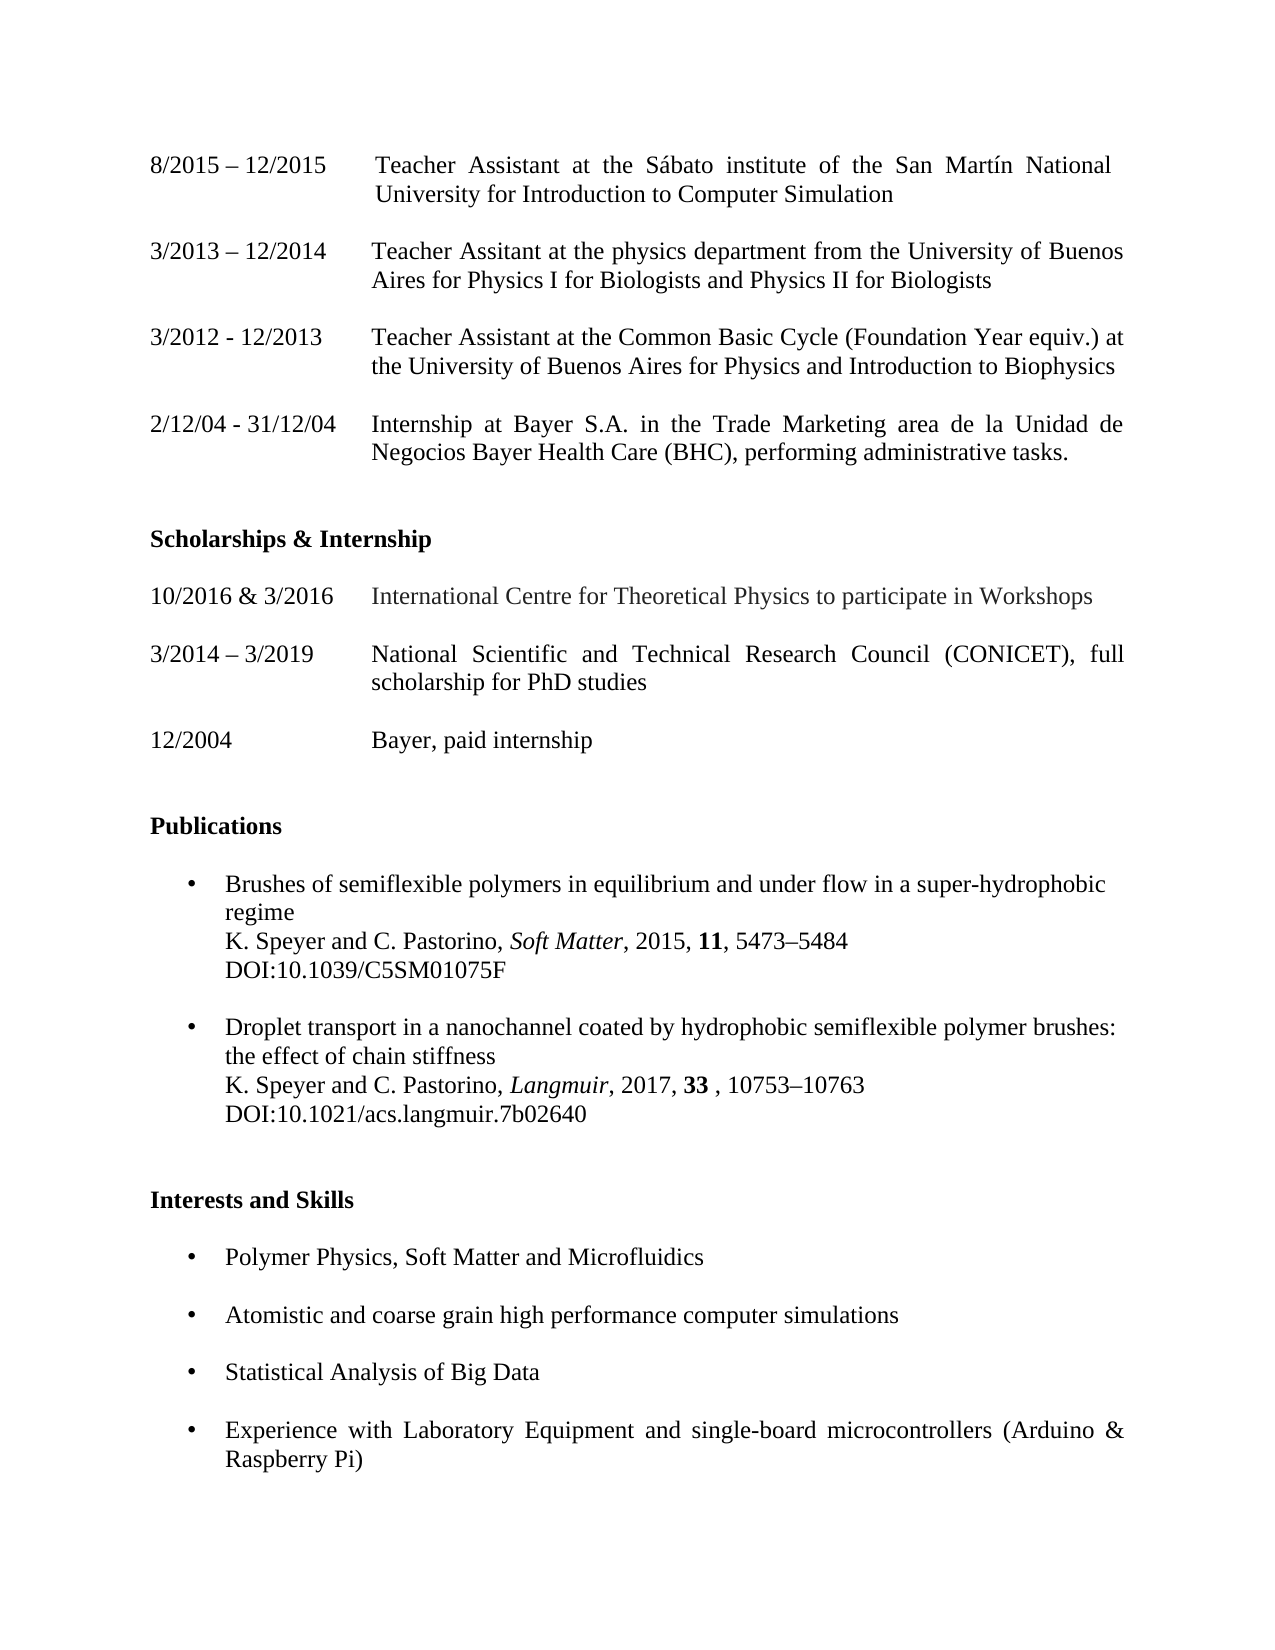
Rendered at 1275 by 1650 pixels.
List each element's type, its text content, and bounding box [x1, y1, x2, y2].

list Atomistic and coarse grain high performance computer simulations [187, 1300, 1125, 1329]
list Brushes of semiflexible polymers in equilibrium and under flow in a super-hydrophobic regime [187, 869, 1125, 926]
list Droplet transport in a nanochannel coated by hydrophobic semiflexible polymer brushes: the effect of chain stiffness [187, 1012, 1125, 1070]
text 2/12/04 - 31/12/04 Internship at Bayer S.A. in the Trade Marketing area de la Unidad de Negocios Bayer Health Care (BHC), performing administrative tasks. [150, 409, 1125, 466]
list DOI:10.1039/C5SM01075F [187, 955, 1125, 984]
text 10/2016 & 3/2016 International Centre for Theoretical Physics to participate in Workshops [150, 581, 1125, 610]
text 12/2004 Bayer, paid internship [150, 725, 1125, 754]
list Statistical Analysis of Big Data [187, 1357, 1125, 1386]
text Publications [150, 811, 1125, 840]
text Interests and Skills [150, 1185, 1125, 1214]
text 3/2013 – 12/2014 Teacher Assitant at the physics department from the University of Buenos Aires for Physics I for Biologists and Physics II for Biologists [150, 236, 1125, 294]
list K. Speyer and C. Pastorino, Soft Matter, 2015, 11, 5473–5484 [187, 926, 1125, 955]
list Polymer Physics, Soft Matter and Microfluidics [187, 1242, 1125, 1271]
list Experience with Laboratory Equipment and single-board microcontrollers (Arduino & Raspberry Pi) [187, 1415, 1125, 1472]
list K. Speyer and C. Pastorino, Langmuir, 2017, 33 , 10753–10763 [187, 1070, 1125, 1099]
text 3/2014 – 3/2019 National Scientific and Technical Research Council (CONICET), full scholarship for PhD studies [150, 639, 1125, 696]
text 8/2015 – 12/2015 Teacher Assistant at the Sábato institute of the San Martín National University for Introduction to Computer Simulation [150, 150, 1125, 207]
text 3/2012 - 12/2013 Teacher Assistant at the Common Basic Cycle (Foundation Year equiv.) at the University of Buenos Aires for Physics and Introduction to Biophysics [150, 322, 1125, 380]
text Scholarships & Internship [150, 524, 1125, 552]
list DOI:10.1021/acs.langmuir.7b02640 [187, 1099, 1125, 1127]
